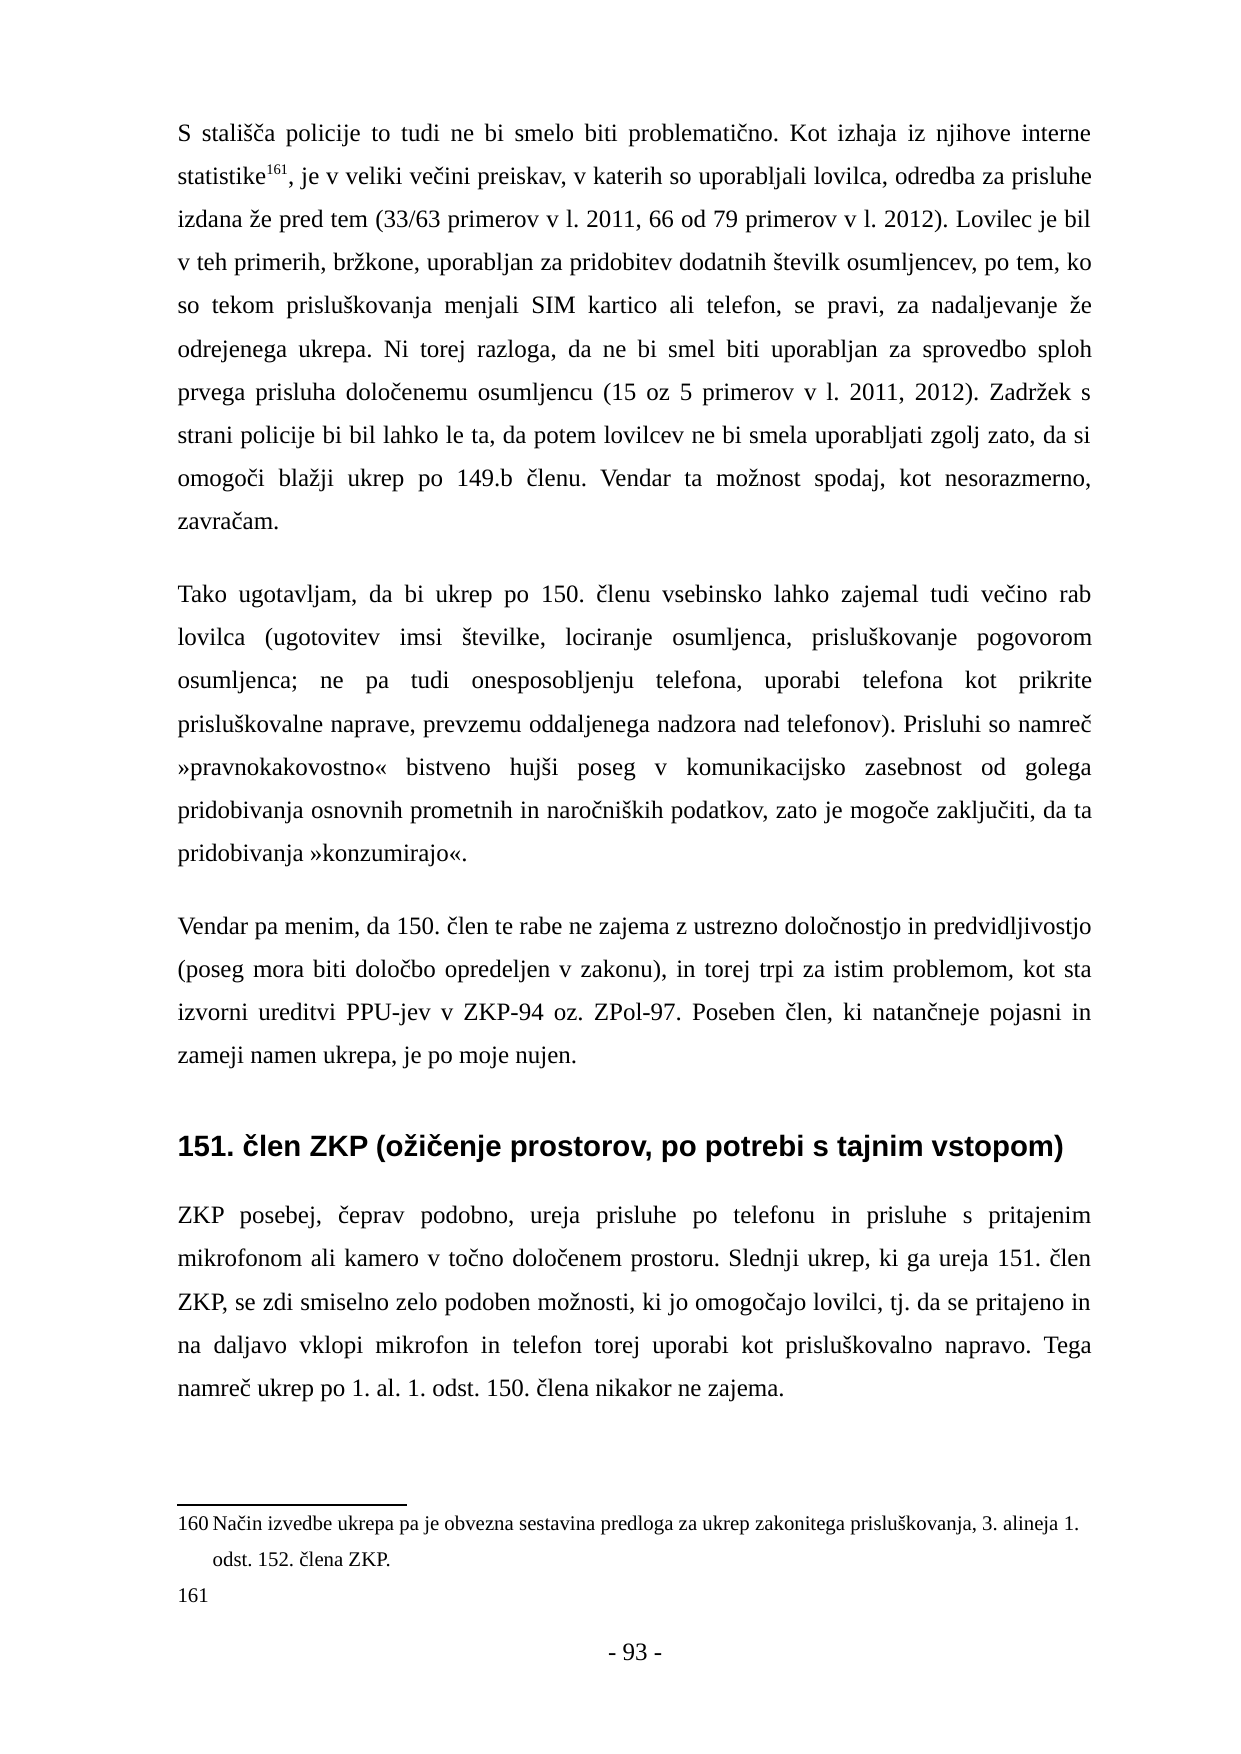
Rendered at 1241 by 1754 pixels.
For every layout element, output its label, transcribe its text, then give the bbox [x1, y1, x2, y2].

subtitle 151. člen ZKP (ožičenje prostorov, po potrebi s tajnim vstopom) [177, 1129, 1093, 1162]
text Tako ugotavljam, da bi ukrep po 150. členu vsebinsko lahko zajemal tudi večino rab lovilca (ugotovitev imsi številke, lociranje osumljenca, prisluškovanje pogovorom osumljenca; ne pa tudi onesposobljenju telefona, uporabi telefona kot prikrite prisluškovalne naprave, prevzemu oddaljenega nadzora nad telefonov). Prisluhi so namreč »pravnokakovostno« bistveno hujši poseg v komunikacijsko zasebnost od golega pridobivanja osnovnih prometnih in naročniških podatkov, zato je mogoče zaključiti, da ta pridobivanja »konzumirajo«. [177, 579, 1093, 867]
text S stališča policije to tudi ne bi smelo biti problematično. Kot izhaja iz njihove interne statistike, je v veliki večini preiskav, v katerih so uporabljali lovilca, odredba za prisluhe izdana že pred tem (33/63 primerov v l. 2011, 66 od 79 primerov v l. 2012). Lovilec je bil v teh primerih, bržkone, uporabljan za pridobitev dodatnih številk osumljencev, po tem, ko so tekom prisluškovanja menjali SIM kartico ali telefon, se pravi, za nadaljevanje že odrejenega ukrepa. Ni torej razloga, da ne bi smel biti uporabljan za sprovedbo sploh prvega prisluha določenemu osumljencu (15 oz 5 primerov v l. 2011, 2012). Zadržek s strani policije bi bil lahko le ta, da potem lovilcev ne bi smela uporabljati zgolj zato, da si omogoči blažji ukrep po 149.b členu. Vendar ta možnost spodaj, kot nesorazmerno, zavračam. [177, 118, 1093, 535]
text Način izvedbe ukrepa pa je obvezna sestavina predloga za ukrep zakonitega prisluškovanja, 3. alineja 1. odst. 152. člena ZKP. [177, 1511, 1093, 1571]
text ZKP posebej, čeprav podobno, ureja prisluhe po telefonu in prisluhe s pritajenim mikrofonom ali kamero v točno določenem prostoru. Slednji ukrep, ki ga ureja 151. člen ZKP, se zdi smiselno zelo podoben možnosti, ki jo omogočajo lovilci, tj. da se pritajeno in na daljavo vklopi mikrofon in telefon torej uporabi kot prisluškovalno napravo. Tega namreč ukrep po 1. al. 1. odst. 150. člena nikakor ne zajema. [177, 1200, 1093, 1402]
text Vendar pa menim, da 150. člen te rabe ne zajema z ustrezno določnostjo in predvidljivostjo (poseg mora biti določbo opredeljen v zakonu), in torej trpi za istim problemom, kot sta izvorni ureditvi PPU-jev v ZKP-94 oz. ZPol-97. Poseben člen, ki natančneje pojasni in zameji namen ukrepa, je po moje nujen. [177, 911, 1093, 1069]
